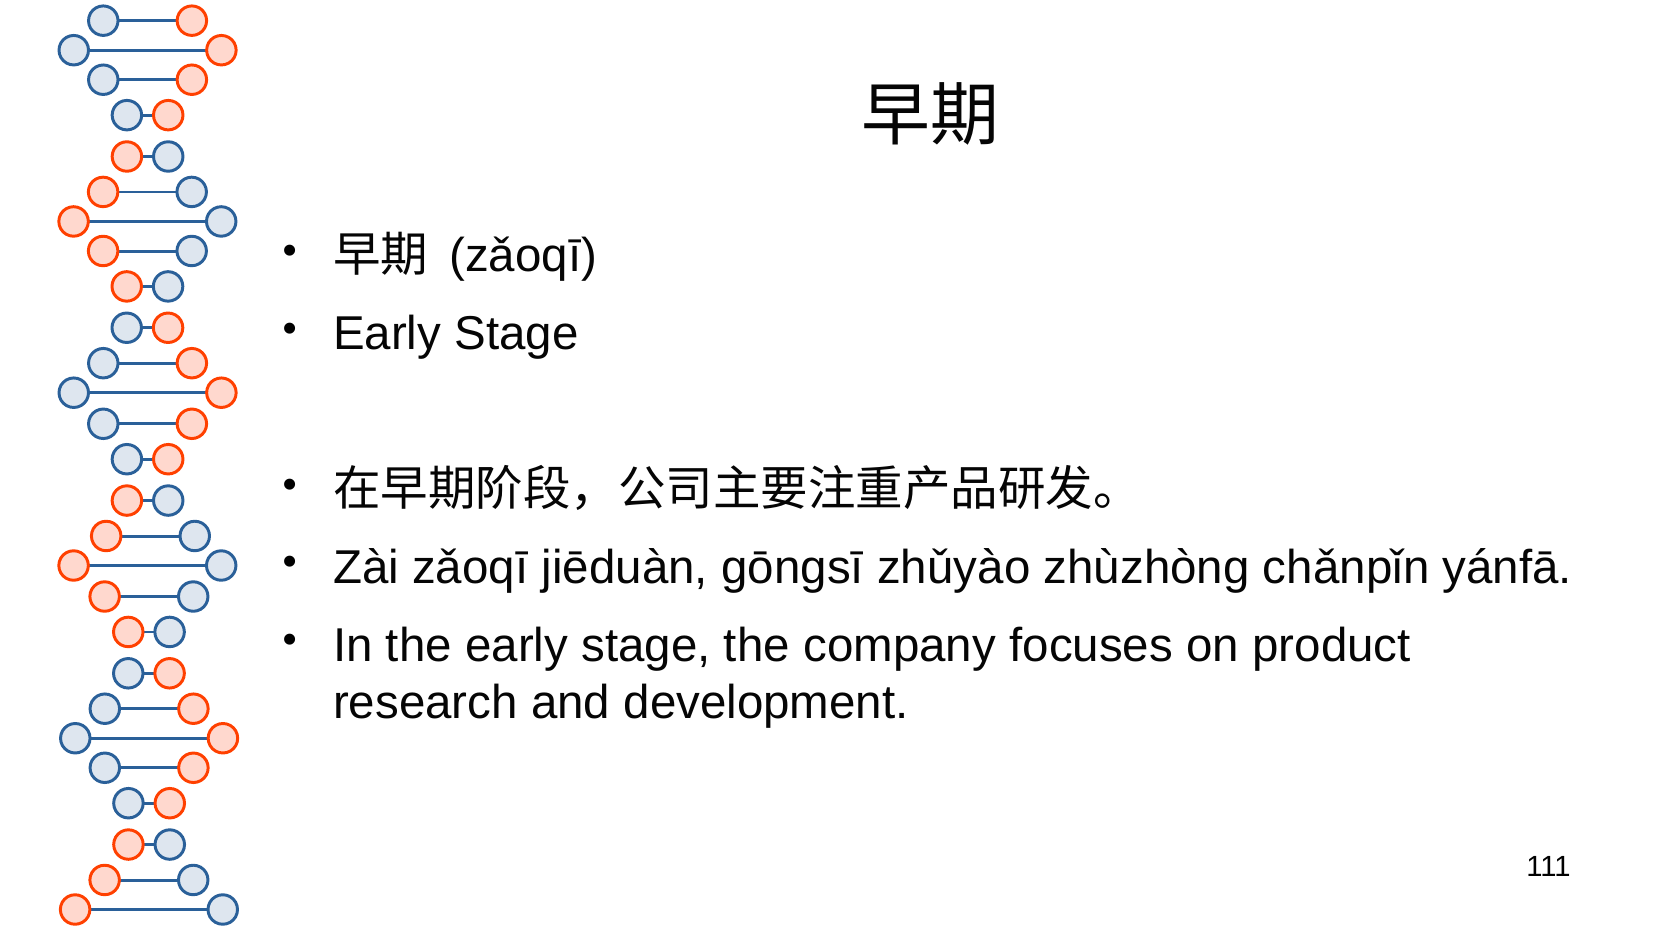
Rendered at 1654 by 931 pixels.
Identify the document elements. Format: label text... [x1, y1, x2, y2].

list 早期 (zǎoqī) Early Stage 在早期阶段，公司主要注重产品研发。 Zài zǎoqī jiēduàn, gōngsī zhǔyào zhùzhòng chǎnpǐn yánfā. In the early stage, the company focuses on product research and development. [265, 224, 1595, 764]
title 早期 [265, 35, 1595, 189]
